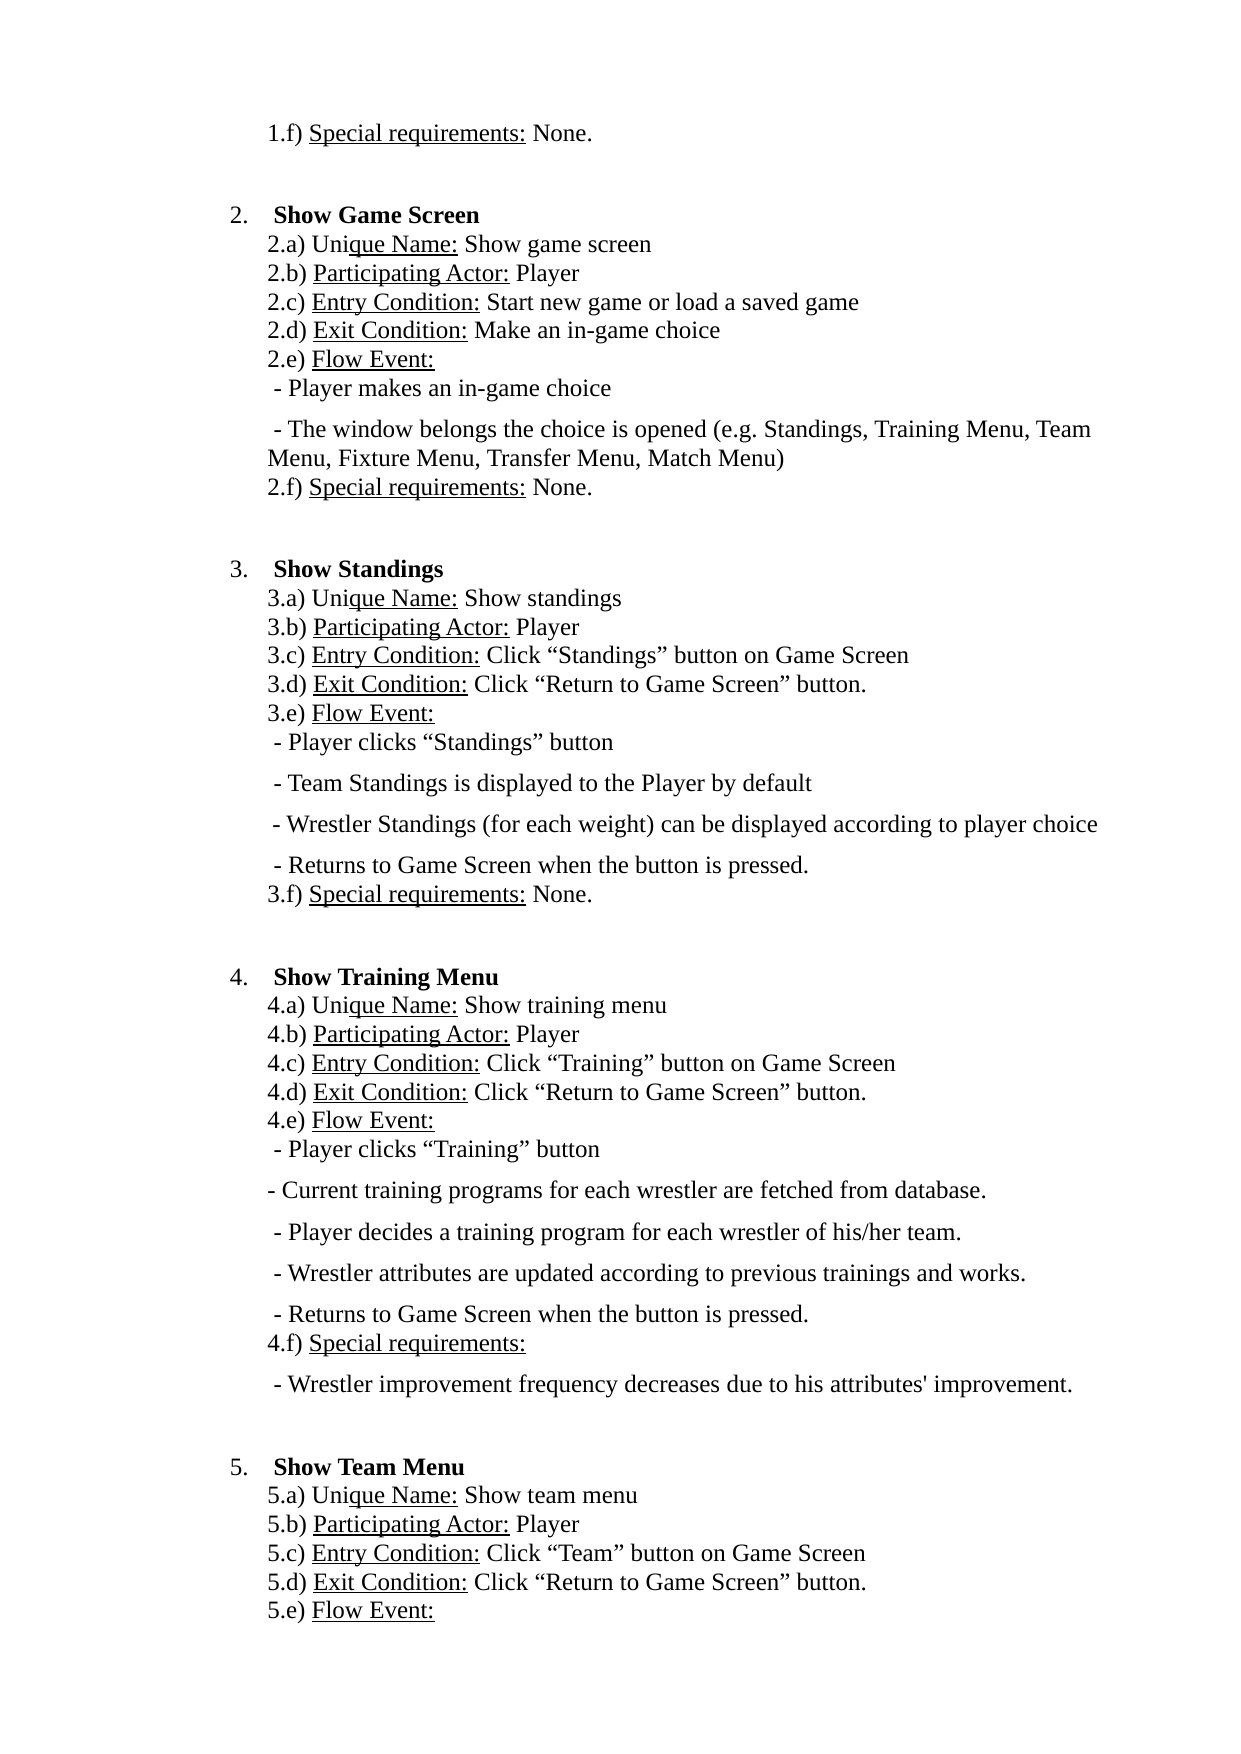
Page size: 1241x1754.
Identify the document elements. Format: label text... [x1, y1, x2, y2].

list - Wrestler improvement frequency decreases due to his attributes' improvement. [229, 1369, 1122, 1398]
list - The window belongs the choice is opened (e.g. Standings, Training Menu, Team Menu, Fixture Menu, Transfer Menu, Match Menu) 2.f) Special requirements: None. [229, 414, 1122, 501]
list Show Standings 3.a) Unique Name: Show standings 3.b) Participating Actor: Player 3.c) Entry Condition: Click “Standings” button on Game Screen 3.d) Exit Condition: Click “Return to Game Screen” button. 3.e) Flow Event: - Player clicks “Standings” button [229, 554, 1122, 756]
list - Returns to Game Screen when the button is pressed. 3.f) Special requirements: None. [229, 851, 1122, 908]
list 1.f) Special requirements: None. [229, 118, 1122, 147]
list Show Training Menu 4.a) Unique Name: Show training menu 4.b) Participating Actor: Player 4.c) Entry Condition: Click “Training” button on Game Screen 4.d) Exit Condition: Click “Return to Game Screen” button. 4.e) Flow Event: - Player clicks “Training” button [229, 962, 1122, 1163]
list - Returns to Game Screen when the button is pressed. 4.f) Special requirements: [229, 1299, 1122, 1357]
list Show Team Menu 5.a) Unique Name: Show team menu 5.b) Participating Actor: Player 5.c) Entry Condition: Click “Team” button on Game Screen 5.d) Exit Condition: Click “Return to Game Screen” button. 5.e) Flow Event: [229, 1452, 1122, 1624]
list - Player decides a training program for each wrestler of his/her team. [229, 1217, 1122, 1246]
list - Wrestler attributes are updated according to previous trainings and works. [229, 1258, 1122, 1287]
list - Team Standings is displayed to the Player by default [229, 768, 1122, 797]
list - Current training programs for each wrestler are fetched from database. [229, 1176, 1122, 1204]
list Show Game Screen 2.a) Unique Name: Show game screen 2.b) Participating Actor: Player 2.c) Entry Condition: Start new game or load a saved game 2.d) Exit Condition: Make an in-game choice 2.e) Flow Event: - Player makes an in-game choice [229, 201, 1122, 402]
text - Wrestler Standings (for each weight) can be displayed according to player choice [118, 809, 1122, 838]
